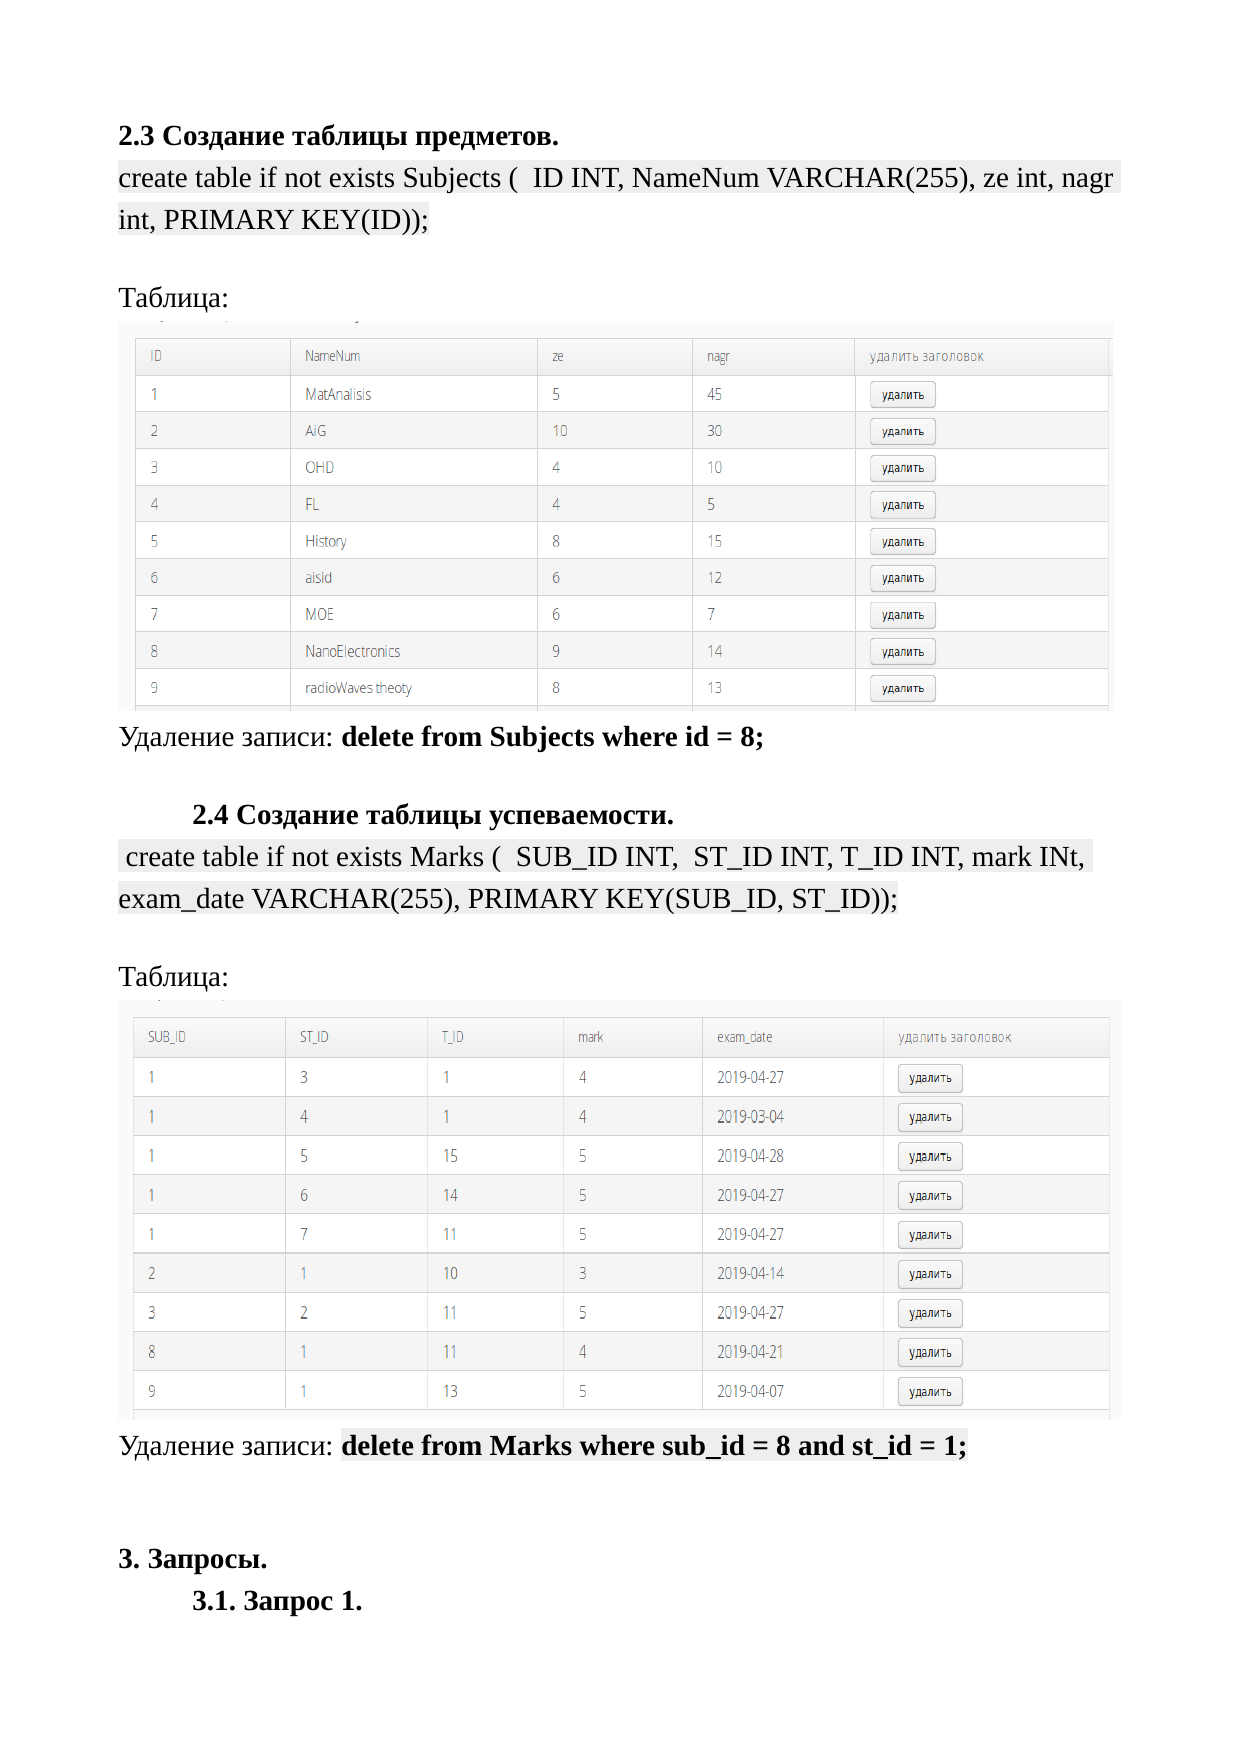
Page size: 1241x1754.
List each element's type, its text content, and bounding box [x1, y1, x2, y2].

picture [995, 1000, 1121, 1420]
text create table if not exists Subjects ( ID INT, NameNum VARCHAR(255), ze int, nagr int, PRIMARY KEY(ID)); [118, 160, 1122, 235]
text create table if not exists Marks ( SUB_ID INT, ST_ID INT, T_ID INT, mark INt, exam_date VARCHAR(255), PRIMARY KEY(SUB_ID, ST_ID)); [118, 839, 1122, 914]
text 3. Запросы. [118, 1541, 1122, 1575]
picture [889, 321, 1114, 711]
text 2.3 Создание таблицы предметов. [118, 118, 1122, 152]
text 2.4 Создание таблицы успеваемости. [118, 797, 1122, 831]
text Удаление записи: delete from Subjects where id = 8; [118, 719, 1122, 753]
text Таблица: [118, 959, 1122, 992]
text Таблица: [118, 280, 1122, 313]
text 3.1. Запрос 1. [118, 1583, 1122, 1617]
text Удаление записи: delete from Marks where sub_id = 8 and st_id = 1; [118, 1428, 1122, 1461]
